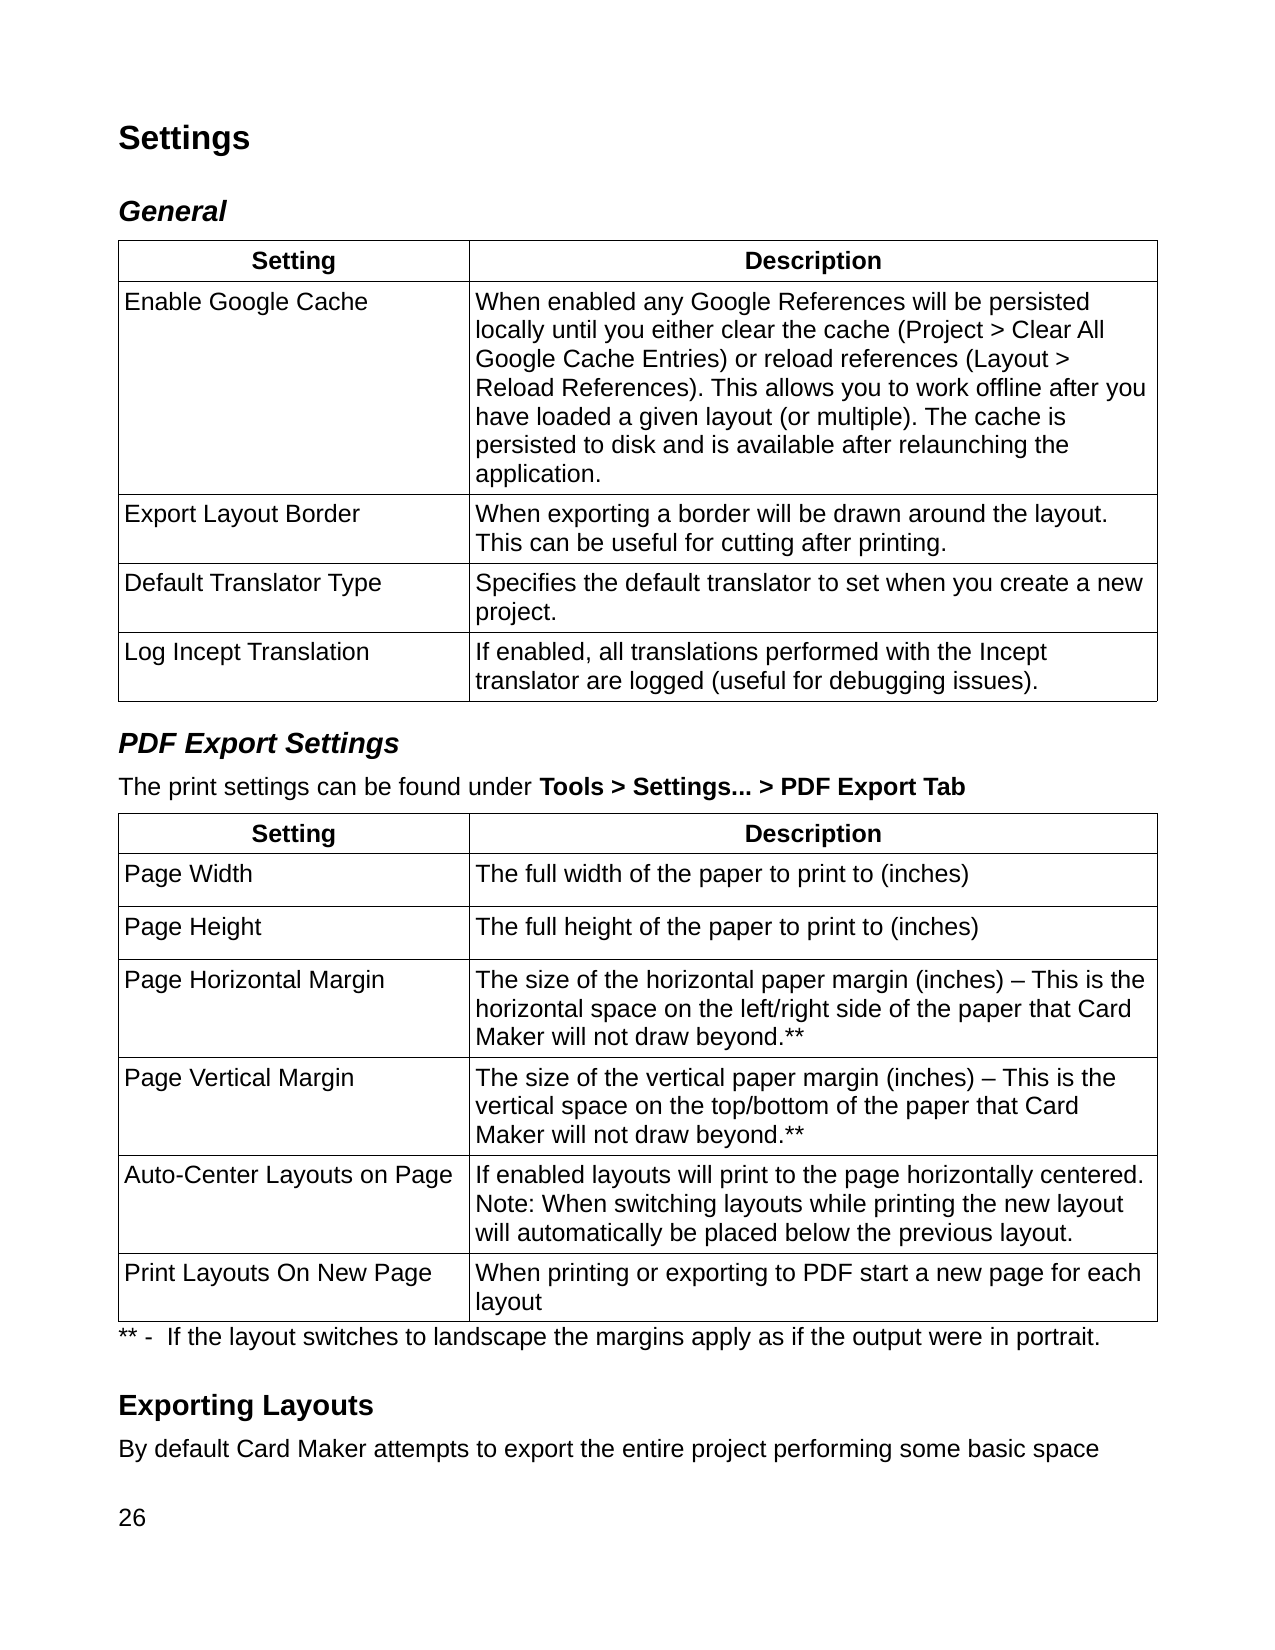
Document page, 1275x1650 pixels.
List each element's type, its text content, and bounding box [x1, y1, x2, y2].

table_cell Enable Google Cache [119, 282, 469, 493]
table_cell If enabled layouts will print to the page horizontally centered. Note: When switching layouts while printing the new layout will automatically be placed below the previous layout. [470, 1156, 1157, 1252]
text By default Card Maker attempts to export the entire project performing some basic space [118, 1434, 1157, 1463]
subtitle Settings [118, 118, 1157, 157]
table_cell Page Height [119, 907, 469, 959]
table_header Description [470, 241, 1157, 281]
table_cell Page Width [119, 854, 469, 906]
table_header Setting [119, 241, 469, 281]
subtitle Exporting Layouts [118, 1388, 1157, 1421]
table_cell Log Incept Translation [119, 633, 469, 701]
subtitle PDF Export Settings [118, 726, 1157, 759]
table_cell Auto-Center Layouts on Page [119, 1156, 469, 1252]
table_cell When exporting a border will be drawn around the layout. This can be useful for cutting after printing. [470, 495, 1157, 562]
table_cell If enabled, all translations performed with the Incept translator are logged (useful for debugging issues). [470, 633, 1157, 701]
table_cell Page Vertical Margin [119, 1058, 469, 1154]
table_cell The full height of the paper to print to (inches) [470, 907, 1157, 959]
table_cell Print Layouts On New Page [119, 1254, 469, 1321]
table_cell When enabled any Google References will be persisted locally until you either clear the cache (Project > Clear All Google Cache Entries) or reload references (Layout > Reload References). This allows you to work offline after you have loaded a given layout (or multiple). The cache is persisted to disk and is available after relaunching the application. [470, 282, 1157, 493]
table_cell Page Horizontal Margin [119, 960, 469, 1057]
table_cell When printing or exporting to PDF start a new page for each layout [470, 1254, 1157, 1321]
table_cell Export Layout Border [119, 495, 469, 562]
table_cell The size of the horizontal paper margin (inches) – This is the horizontal space on the left/right side of the paper that Card Maker will not draw beyond.** [470, 960, 1157, 1057]
table_cell Default Translator Type [119, 564, 469, 632]
table_cell The size of the vertical paper margin (inches) – This is the vertical space on the top/bottom of the paper that Card Maker will not draw beyond.** [470, 1058, 1157, 1154]
text The print settings can be found under Tools > Settings... > PDF Export Tab [118, 772, 1157, 801]
table_header Description [470, 814, 1157, 853]
subtitle General [118, 194, 1157, 228]
text ** - If the layout switches to landscape the margins apply as if the output were in portrait. [118, 1322, 1157, 1350]
table_cell Specifies the default translator to set when you create a new project. [470, 564, 1157, 632]
table_header Setting [119, 814, 469, 853]
table_cell The full width of the paper to print to (inches) [470, 854, 1157, 906]
